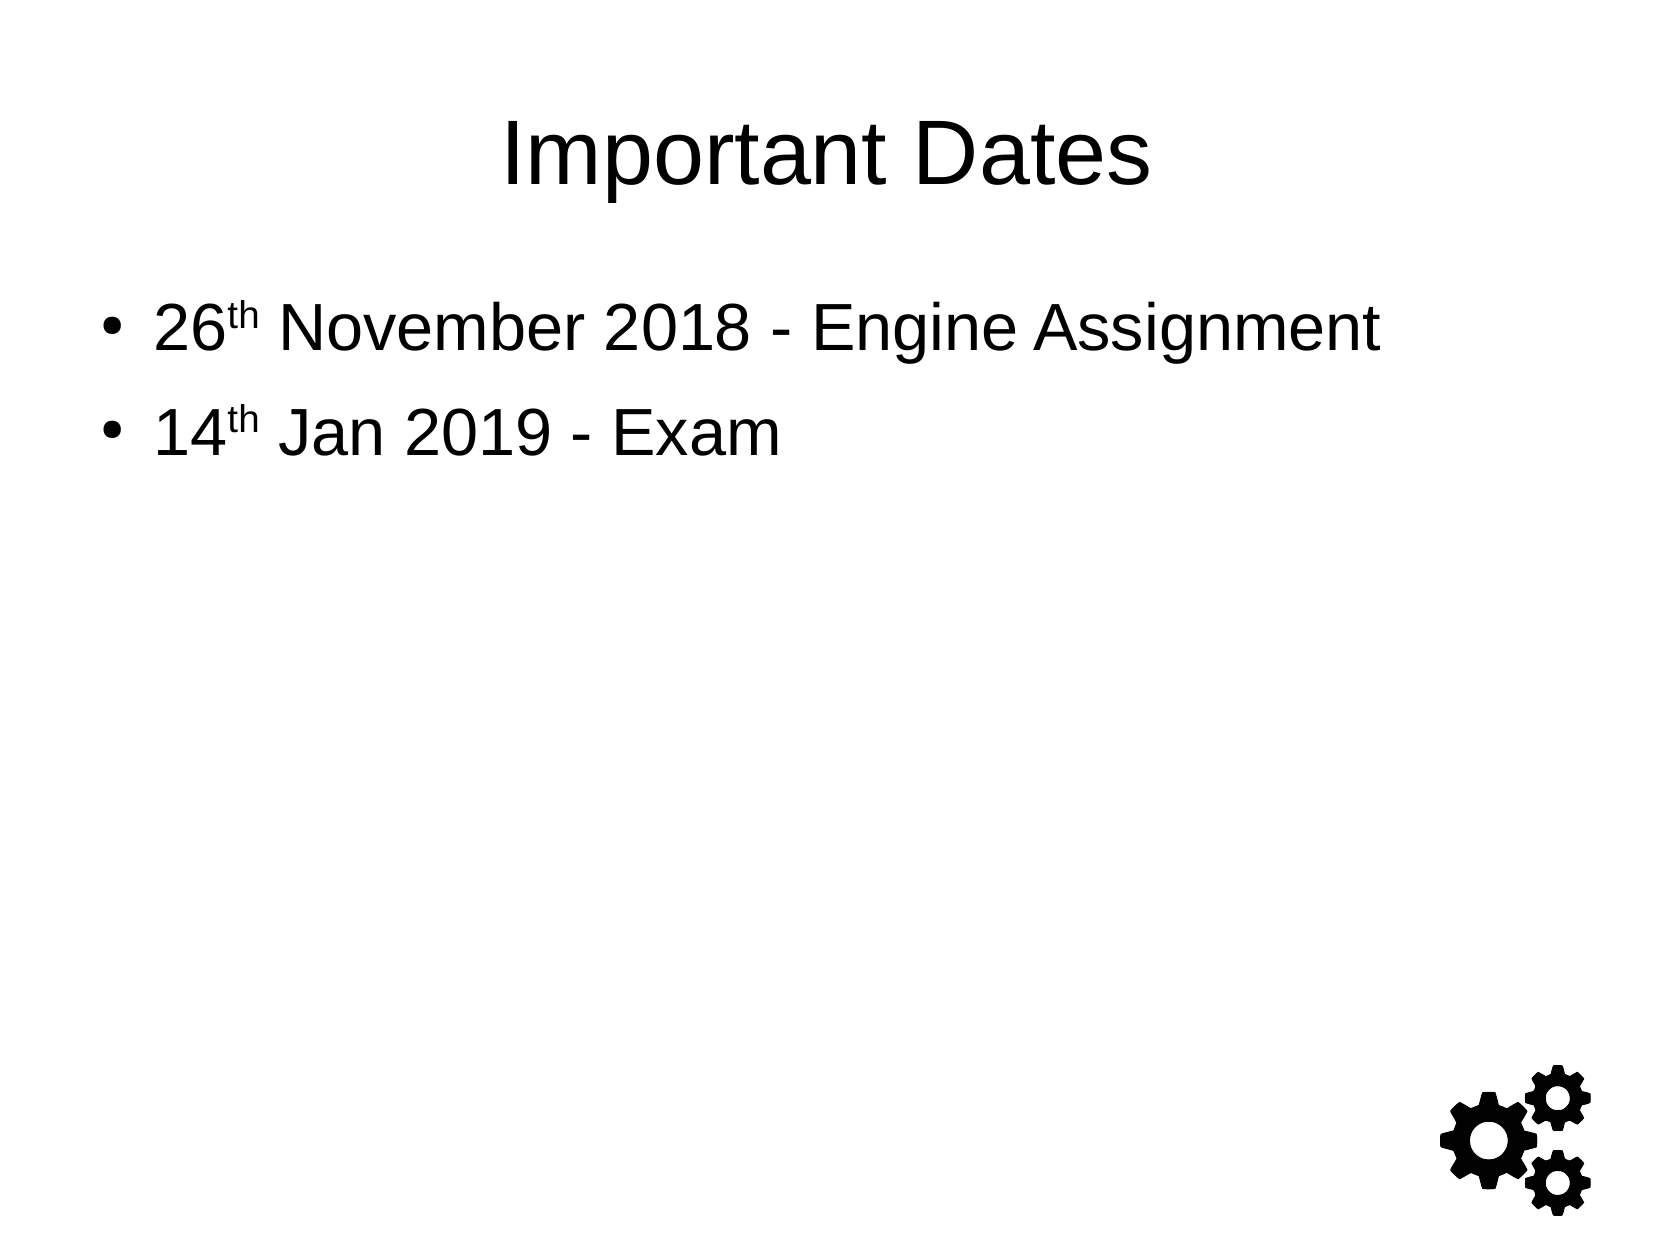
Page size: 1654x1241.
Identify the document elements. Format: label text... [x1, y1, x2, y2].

list 26th November 2018 - Engine Assignment 14th Jan 2019 - Exam [82, 290, 1571, 1010]
title Important Dates [82, 49, 1571, 257]
picture [1440, 1065, 1591, 1216]
